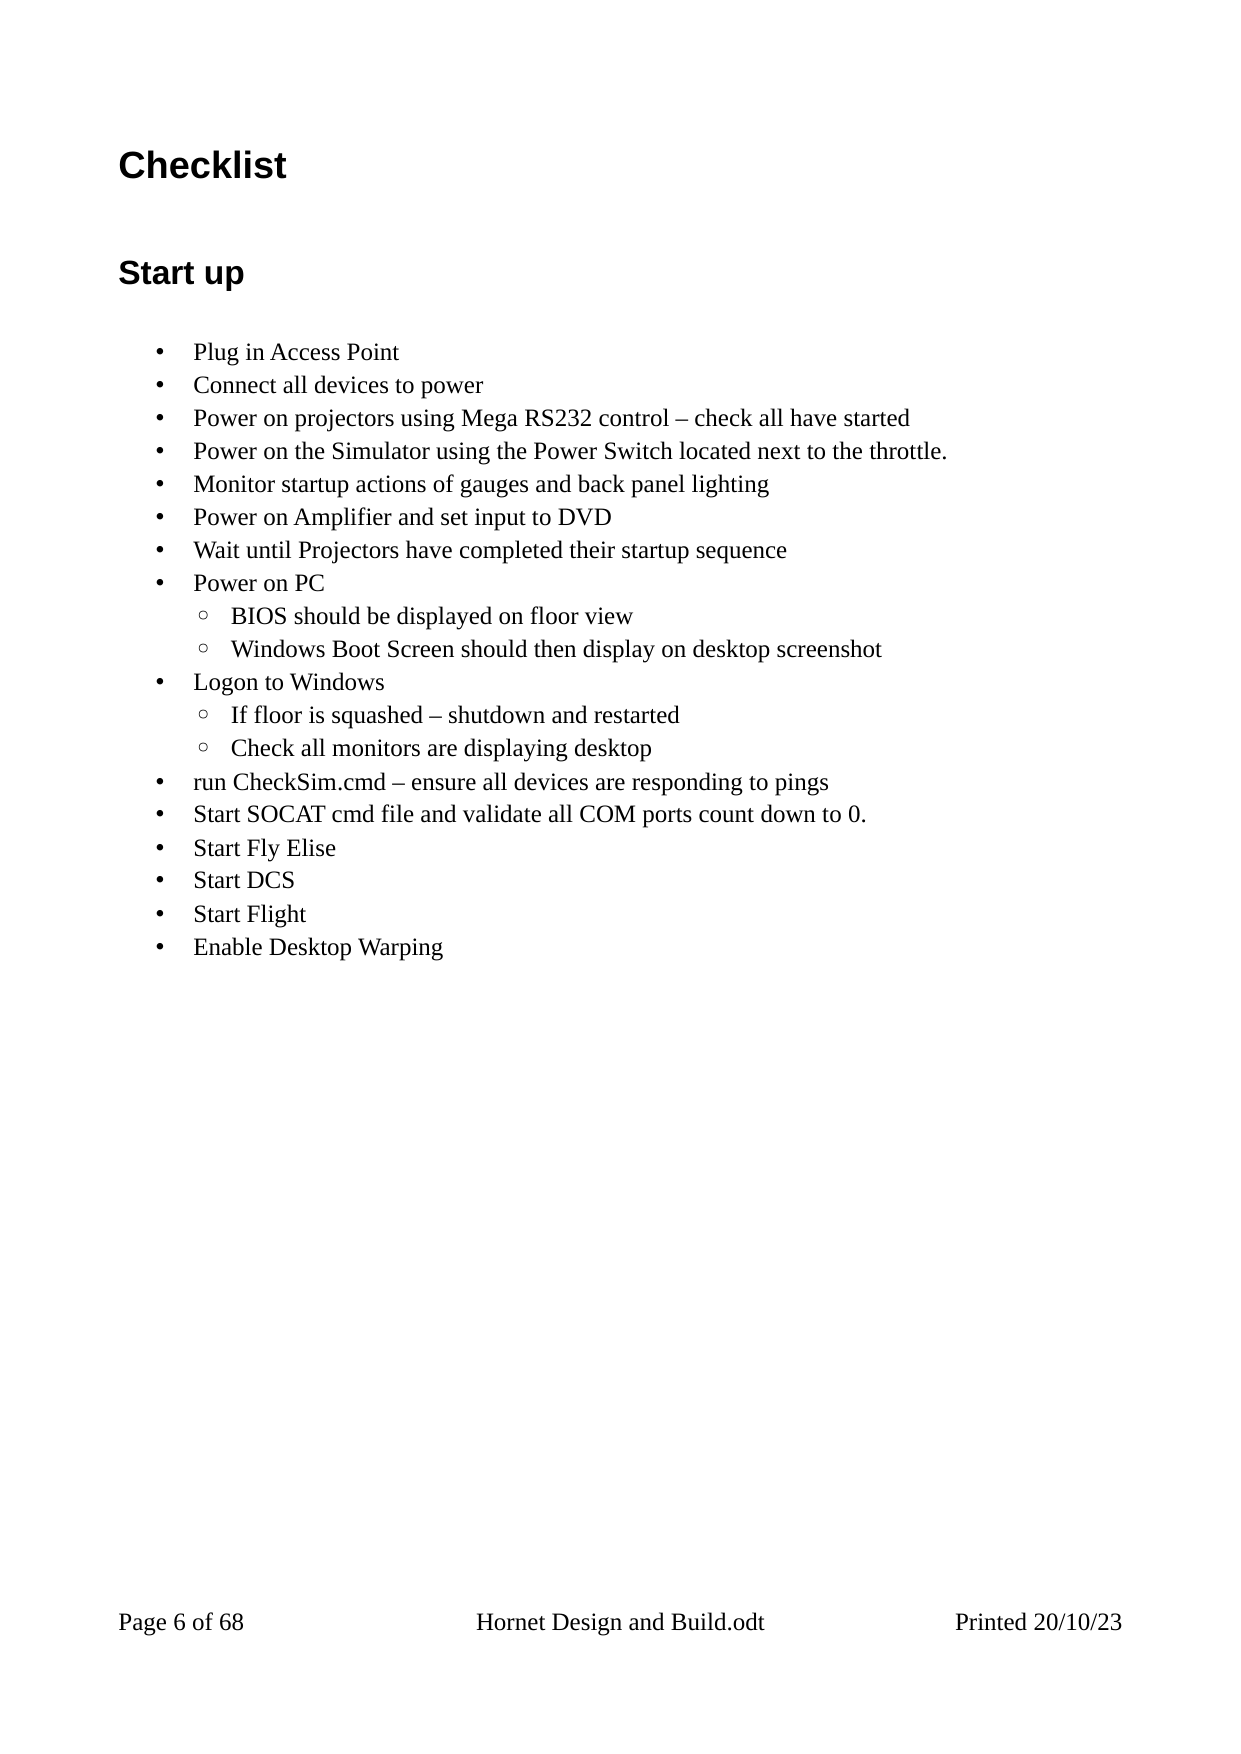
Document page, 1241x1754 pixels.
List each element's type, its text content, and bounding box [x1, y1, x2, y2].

subtitle Start up [118, 253, 1122, 292]
list Start DCS [156, 866, 1122, 894]
list Enable Desktop Warping [156, 932, 1122, 960]
list BIOS should be displayed on floor view [193, 601, 1122, 630]
list Logon to Windows [156, 667, 1122, 696]
list Plug in Access Point [156, 337, 1122, 366]
list Power on the Simulator using the Power Switch located next to the throttle. [156, 436, 1122, 465]
list Check all monitors are displaying desktop [193, 733, 1122, 762]
subtitle Checklist [118, 143, 1122, 187]
list run CheckSim.cmd – ensure all devices are responding to pings [156, 767, 1122, 795]
list Connect all devices to power [156, 370, 1122, 399]
list Power on Amplifier and set input to DVD [156, 502, 1122, 531]
list Power on projectors using Mega RS232 control – check all have started [156, 403, 1122, 432]
list Monitor startup actions of gauges and back panel lighting [156, 469, 1122, 498]
list Start Fly Elise [156, 833, 1122, 861]
list Start Flight [156, 899, 1122, 927]
list Windows Boot Screen should then display on desktop screenshot [193, 634, 1122, 663]
list Wait until Projectors have completed their startup sequence [156, 535, 1122, 564]
list Power on PC [156, 568, 1122, 597]
list If floor is squashed – shutdown and restarted [193, 701, 1122, 729]
list Start SOCAT cmd file and validate all COM ports count down to 0. [156, 799, 1122, 828]
